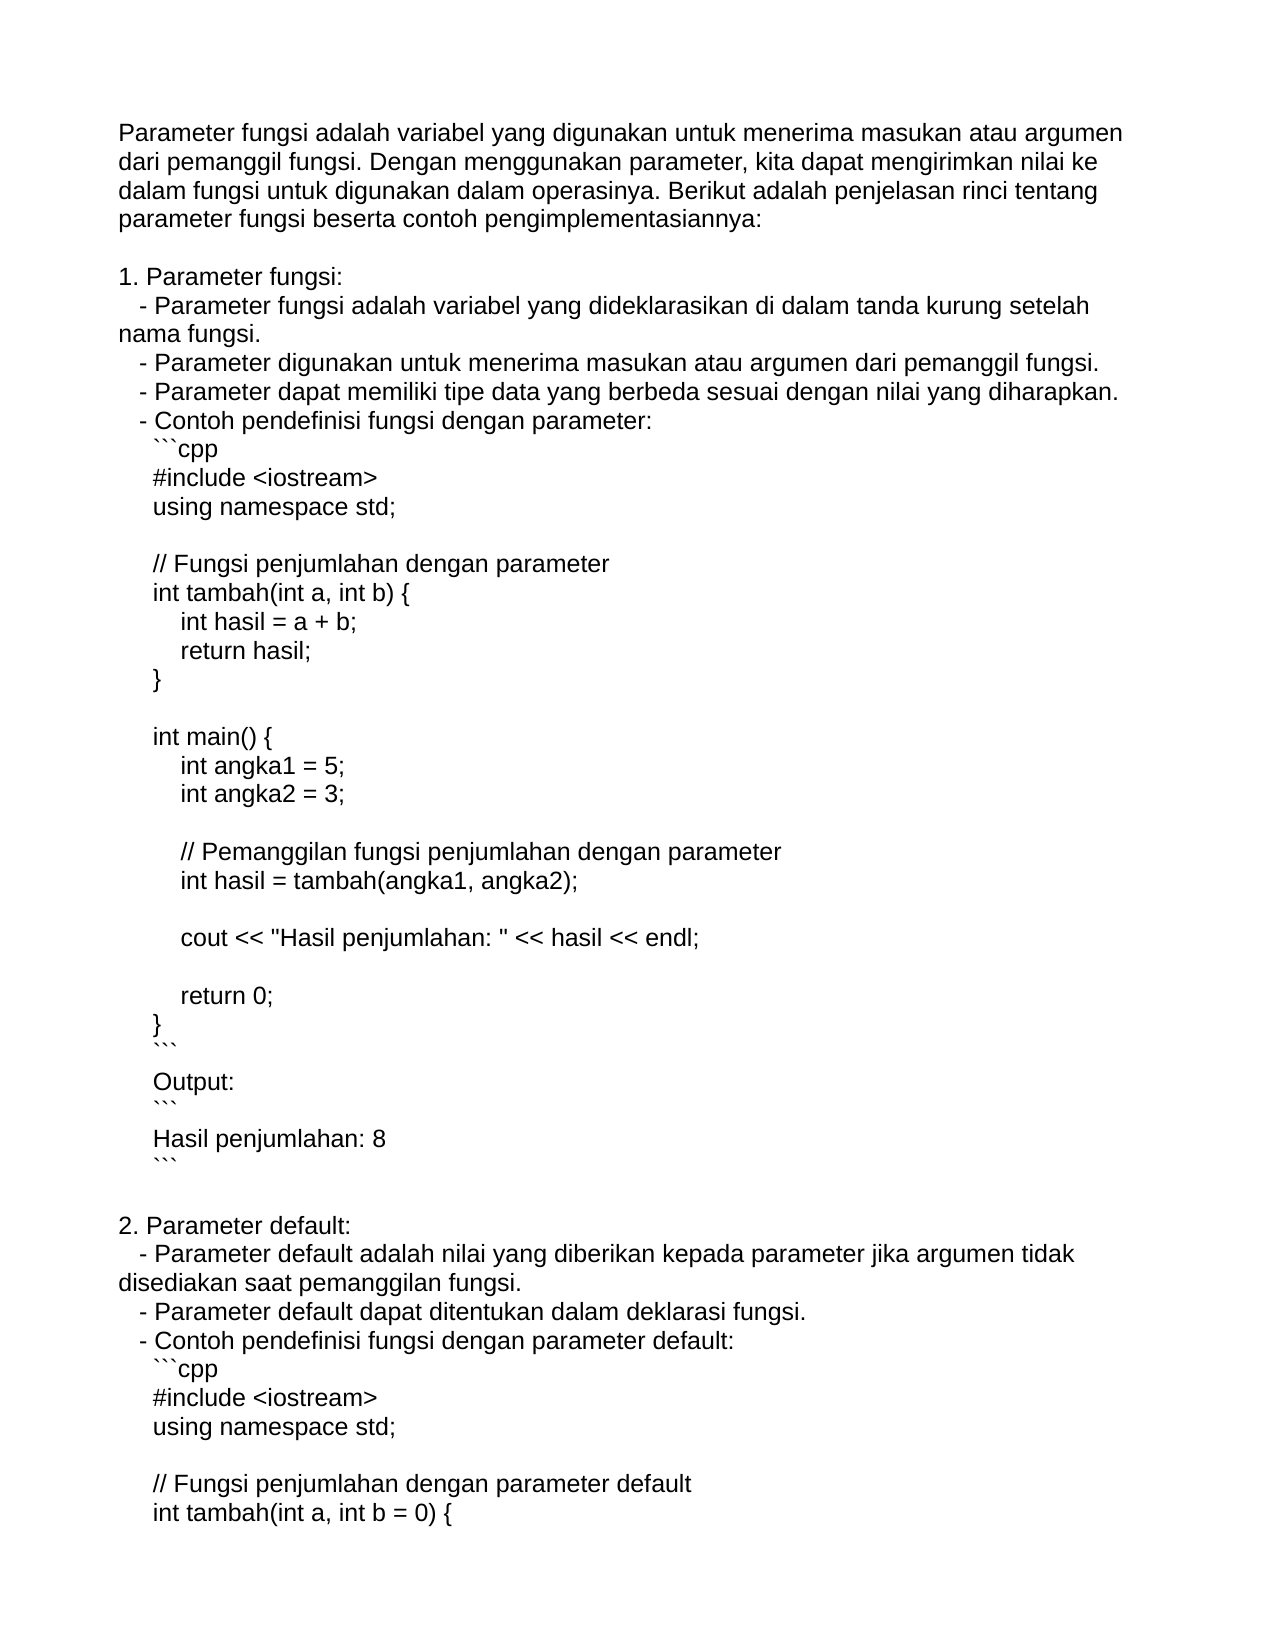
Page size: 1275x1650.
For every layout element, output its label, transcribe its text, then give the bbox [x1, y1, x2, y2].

text int hasil = a + b; [118, 607, 1157, 636]
text - Contoh pendefinisi fungsi dengan parameter default: [118, 1326, 1157, 1354]
text int hasil = tambah(angka1, angka2); [118, 866, 1157, 894]
text Parameter fungsi adalah variabel yang digunakan untuk menerima masukan atau argumen dari pemanggil fungsi. Dengan menggunakan parameter, kita dapat mengirimkan nilai ke dalam fungsi untuk digunakan dalam operasinya. Berikut adalah penjelasan rinci tentang parameter fungsi beserta contoh pengimplementasiannya: [118, 118, 1157, 233]
text int tambah(int a, int b = 0) { [118, 1498, 1157, 1527]
text return hasil; [118, 636, 1157, 664]
text // Pemanggilan fungsi penjumlahan dengan parameter [118, 837, 1157, 866]
text // Fungsi penjumlahan dengan parameter [118, 549, 1157, 578]
text Output: [118, 1067, 1157, 1096]
text int angka2 = 3; [118, 779, 1157, 808]
text - Contoh pendefinisi fungsi dengan parameter: [118, 406, 1157, 434]
text using namespace std; [118, 492, 1157, 521]
text #include <iostream> [118, 463, 1157, 492]
text ``` [118, 1153, 1157, 1182]
text return 0; [118, 981, 1157, 1009]
text int main() { [118, 722, 1157, 751]
text - Parameter fungsi adalah variabel yang dideklarasikan di dalam tanda kurung setelah nama fungsi. [118, 291, 1157, 348]
text int angka1 = 5; [118, 751, 1157, 779]
text ``` [118, 1096, 1157, 1124]
text cout << "Hasil penjumlahan: " << hasil << endl; [118, 923, 1157, 952]
text - Parameter default dapat ditentukan dalam deklarasi fungsi. [118, 1297, 1157, 1326]
text 2. Parameter default: [118, 1211, 1157, 1239]
text } [118, 664, 1157, 693]
text // Fungsi penjumlahan dengan parameter default [118, 1469, 1157, 1498]
text ``` [118, 1038, 1157, 1067]
text #include <iostream> [118, 1383, 1157, 1412]
text ```cpp [118, 434, 1157, 463]
text 1. Parameter fungsi: [118, 262, 1157, 291]
text Hasil penjumlahan: 8 [118, 1124, 1157, 1153]
text int tambah(int a, int b) { [118, 578, 1157, 607]
text } [118, 1009, 1157, 1038]
text - Parameter digunakan untuk menerima masukan atau argumen dari pemanggil fungsi. [118, 348, 1157, 377]
text using namespace std; [118, 1412, 1157, 1441]
text ```cpp [118, 1354, 1157, 1383]
text - Parameter default adalah nilai yang diberikan kepada parameter jika argumen tidak disediakan saat pemanggilan fungsi. [118, 1239, 1157, 1297]
text - Parameter dapat memiliki tipe data yang berbeda sesuai dengan nilai yang diharapkan. [118, 377, 1157, 406]
